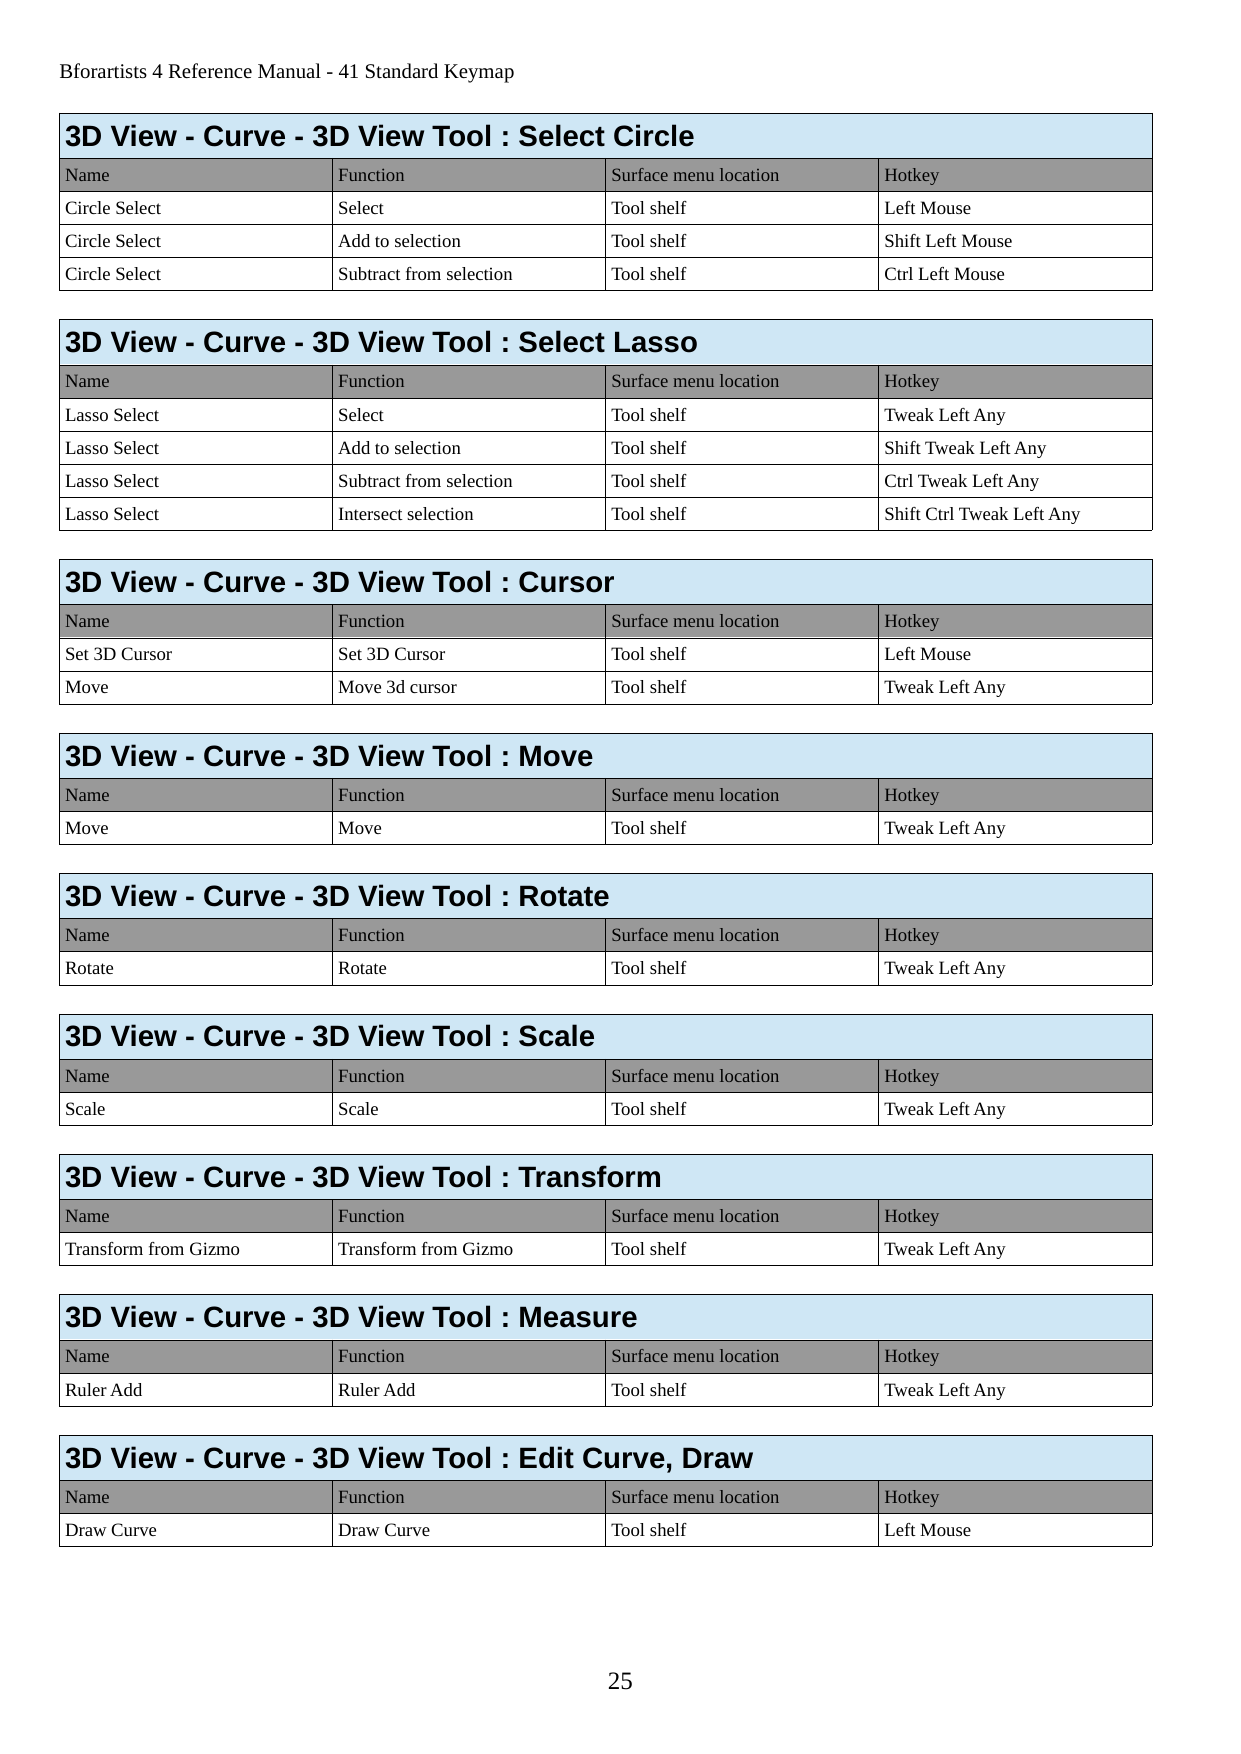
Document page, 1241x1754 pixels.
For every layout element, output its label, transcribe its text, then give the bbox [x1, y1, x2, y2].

table_cell Hotkey [879, 779, 1152, 811]
table_cell Circle Select [60, 192, 332, 224]
table_cell Tool shelf [606, 952, 878, 984]
table_cell Add to selection [333, 225, 605, 257]
table_cell Shift Ctrl Tweak Left Any [879, 498, 1152, 530]
table_cell Function [333, 366, 605, 398]
table_cell Function [333, 605, 605, 637]
table_cell Subtract from selection [333, 258, 605, 290]
table_cell Hotkey [879, 919, 1152, 951]
table_cell Name [60, 1200, 332, 1232]
table_cell Tool shelf [606, 225, 878, 257]
table_cell Tweak Left Any [879, 399, 1152, 431]
table_cell Surface menu location [606, 1481, 878, 1513]
table_cell Left Mouse [879, 192, 1152, 224]
table_cell Tool shelf [606, 1514, 878, 1546]
table_cell Hotkey [879, 1200, 1152, 1232]
table_header 3D View - Curve - 3D View Tool : Edit Curve, Draw [60, 1436, 1152, 1480]
table_cell Lasso Select [60, 498, 332, 530]
table_cell Hotkey [879, 1060, 1152, 1092]
table_cell Move 3d cursor [333, 672, 605, 704]
table_cell Shift Left Mouse [879, 225, 1152, 257]
table_cell Ruler Add [60, 1374, 332, 1406]
table_cell Scale [60, 1093, 332, 1125]
table_cell Draw Curve [333, 1514, 605, 1546]
table_cell Surface menu location [606, 366, 878, 398]
table_cell Circle Select [60, 225, 332, 257]
table_cell Set 3D Cursor [333, 639, 605, 671]
table_cell Tool shelf [606, 812, 878, 844]
table_cell Hotkey [879, 366, 1152, 398]
table_cell Function [333, 919, 605, 951]
table_cell Name [60, 366, 332, 398]
table_cell Tweak Left Any [879, 1374, 1152, 1406]
table_cell Tweak Left Any [879, 812, 1152, 844]
table_cell Move [60, 812, 332, 844]
table_cell Function [333, 1481, 605, 1513]
table_header 3D View - Curve - 3D View Tool : Select Circle [60, 114, 1152, 158]
table_cell Rotate [333, 952, 605, 984]
table_cell Hotkey [879, 1341, 1152, 1373]
table_cell Function [333, 1060, 605, 1092]
table_cell Surface menu location [606, 605, 878, 637]
table_cell Lasso Select [60, 399, 332, 431]
table_cell Tool shelf [606, 399, 878, 431]
table_cell Function [333, 1200, 605, 1232]
table_cell Function [333, 779, 605, 811]
table_cell Name [60, 779, 332, 811]
table_cell Add to selection [333, 432, 605, 464]
table_header 3D View - Curve - 3D View Tool : Measure [60, 1295, 1152, 1339]
table_cell Name [60, 159, 332, 191]
table_header 3D View - Curve - 3D View Tool : Move [60, 734, 1152, 778]
table_cell Surface menu location [606, 779, 878, 811]
table_cell Left Mouse [879, 1514, 1152, 1546]
table_cell Tweak Left Any [879, 1233, 1152, 1265]
table_cell Move [333, 812, 605, 844]
table_cell Tool shelf [606, 1093, 878, 1125]
table_cell Function [333, 159, 605, 191]
table_cell Subtract from selection [333, 465, 605, 497]
table_cell Tool shelf [606, 639, 878, 671]
table_cell Rotate [60, 952, 332, 984]
table_cell Left Mouse [879, 639, 1152, 671]
table_cell Surface menu location [606, 1060, 878, 1092]
table_cell Hotkey [879, 1481, 1152, 1513]
table_cell Tool shelf [606, 192, 878, 224]
table_cell Draw Curve [60, 1514, 332, 1546]
table_cell Tweak Left Any [879, 1093, 1152, 1125]
table_cell Transform from Gizmo [333, 1233, 605, 1265]
table_cell Tweak Left Any [879, 952, 1152, 984]
table_cell Tool shelf [606, 465, 878, 497]
table_cell Tool shelf [606, 498, 878, 530]
table_cell Scale [333, 1093, 605, 1125]
table_cell Surface menu location [606, 1200, 878, 1232]
table_cell Tool shelf [606, 432, 878, 464]
table_cell Tool shelf [606, 1374, 878, 1406]
table_cell Ctrl Left Mouse [879, 258, 1152, 290]
table_cell Tool shelf [606, 672, 878, 704]
table_header 3D View - Curve - 3D View Tool : Select Lasso [60, 320, 1152, 364]
table_cell Hotkey [879, 605, 1152, 637]
table_cell Lasso Select [60, 432, 332, 464]
table_cell Move [60, 672, 332, 704]
table_cell Function [333, 1341, 605, 1373]
table_cell Ctrl Tweak Left Any [879, 465, 1152, 497]
table_cell Tool shelf [606, 1233, 878, 1265]
table_cell Circle Select [60, 258, 332, 290]
table_cell Ruler Add [333, 1374, 605, 1406]
table_cell Name [60, 1481, 332, 1513]
table_cell Lasso Select [60, 465, 332, 497]
table_cell Name [60, 605, 332, 637]
table_cell Hotkey [879, 159, 1152, 191]
table_cell Tool shelf [606, 258, 878, 290]
table_header 3D View - Curve - 3D View Tool : Cursor [60, 560, 1152, 604]
table_header 3D View - Curve - 3D View Tool : Rotate [60, 874, 1152, 918]
table_cell Surface menu location [606, 1341, 878, 1373]
table_cell Shift Tweak Left Any [879, 432, 1152, 464]
table_cell Intersect selection [333, 498, 605, 530]
table_cell Name [60, 1341, 332, 1373]
table_cell Select [333, 192, 605, 224]
table_cell Surface menu location [606, 159, 878, 191]
table_cell Select [333, 399, 605, 431]
table_cell Transform from Gizmo [60, 1233, 332, 1265]
table_cell Surface menu location [606, 919, 878, 951]
table_header 3D View - Curve - 3D View Tool : Transform [60, 1155, 1152, 1199]
table_cell Name [60, 919, 332, 951]
table_header 3D View - Curve - 3D View Tool : Scale [60, 1015, 1152, 1059]
table_cell Set 3D Cursor [60, 639, 332, 671]
table_cell Tweak Left Any [879, 672, 1152, 704]
table_cell Name [60, 1060, 332, 1092]
